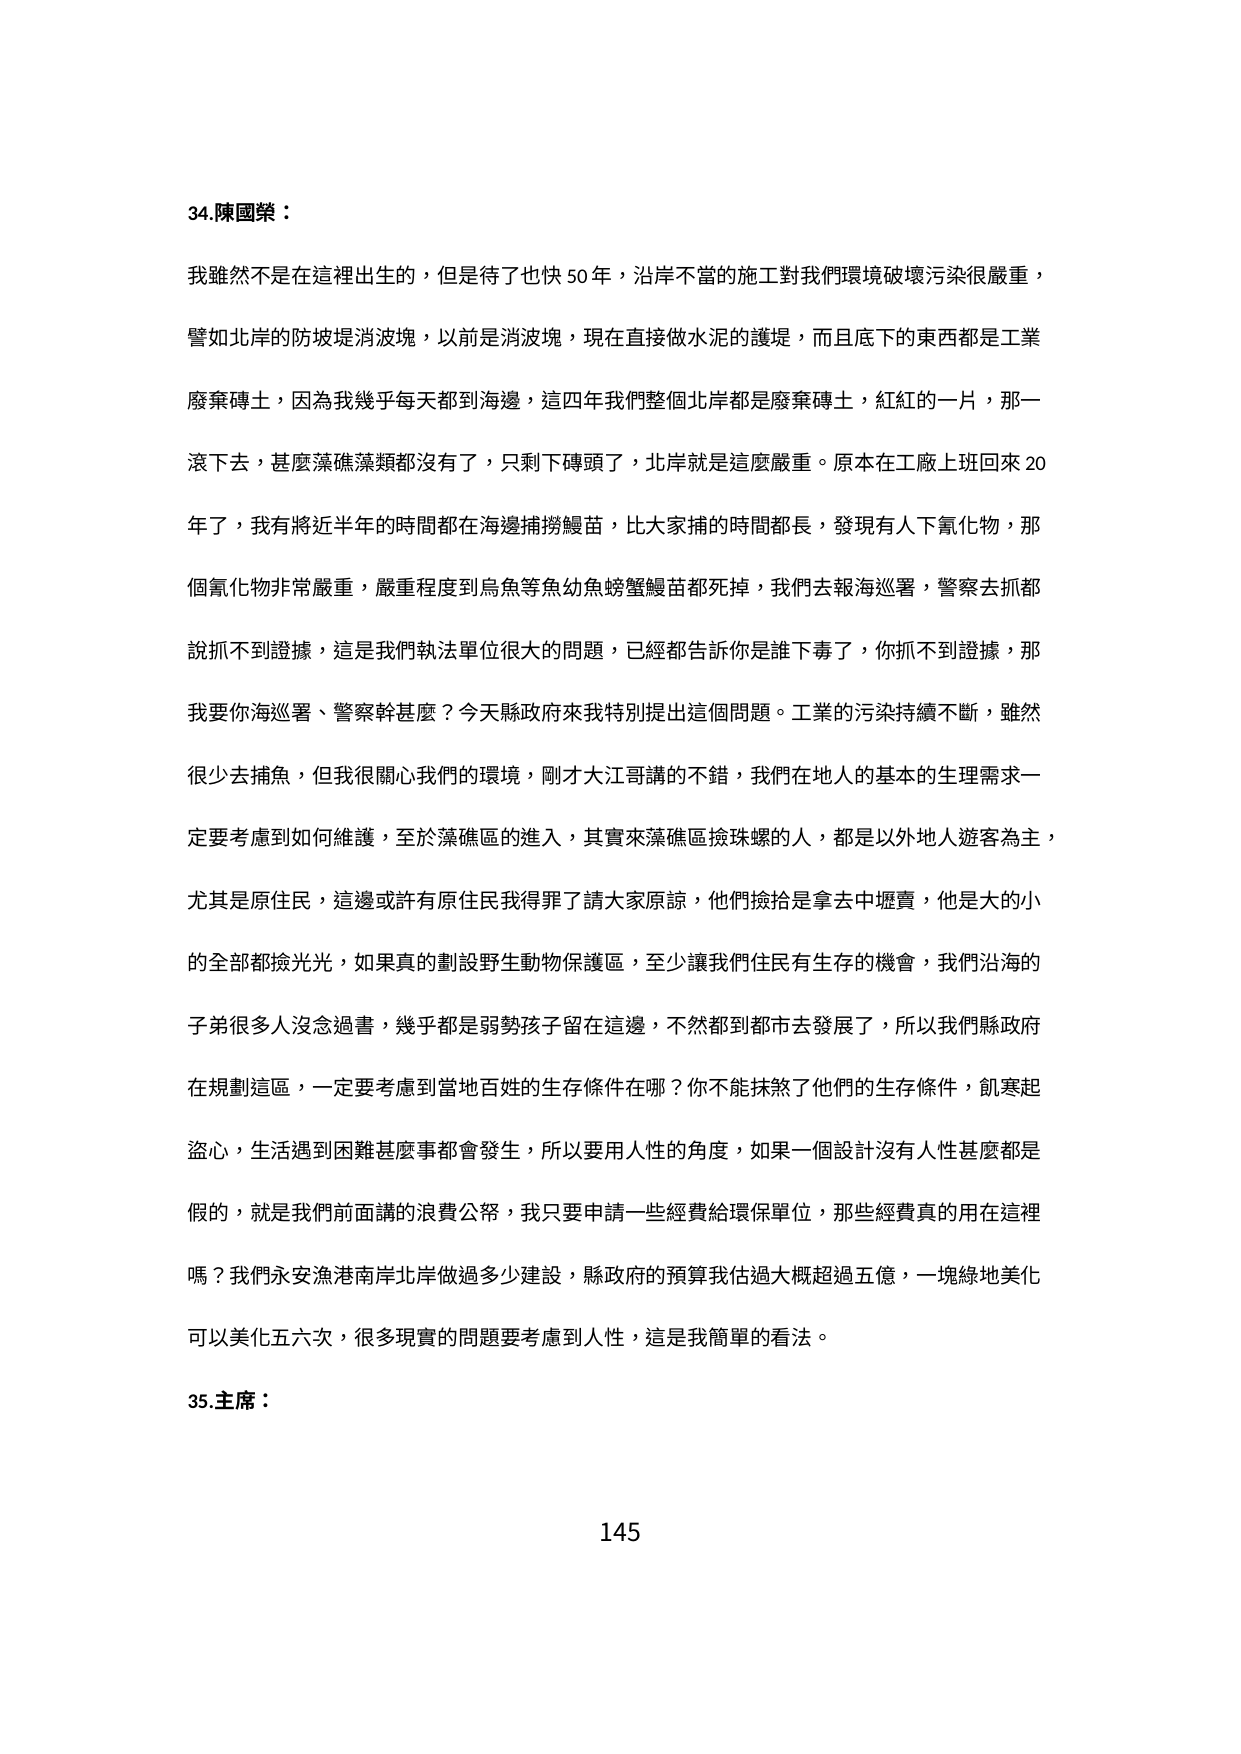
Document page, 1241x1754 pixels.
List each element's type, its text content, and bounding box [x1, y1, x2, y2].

text 34.陳國榮： [187, 170, 1053, 232]
text 我雖然不是在這裡出生的，但是待了也快50年，沿岸不當的施工對我們環境破壞污染很嚴重，譬如北岸的防坡堤消波塊，以前是消波塊，現在直接做水泥的護堤，而且底下的東西都是工業廢棄磚土，因為我幾乎每天都到海邊，這四年我們整個北岸都是廢棄磚土，紅紅的一片，那一滾下去，甚麼藻礁藻類都沒有了，只剩下磚頭了，北岸就是這麼嚴重。原本在工廠上班回來20年了，我有將近半年的時間都在海邊捕撈鰻苗，比大家捕的時間都長，發現有人下氰化物，那個氰化物非常嚴重，嚴重程度到烏魚等魚幼魚螃蟹鰻苗都死掉，我們去報海巡署，警察去抓都說抓不到證據，這是我們執法單位很大的問題，已經都告訴你是誰下毒了，你抓不到證據，那我要你海巡署、警察幹甚麼？今天縣政府來我特別提出這個問題。工業的污染持續不斷，雖然很少去捕魚，但我很關心我們的環境，剛才大江哥講的不錯，我們在地人的基本的生理需求一定要考慮到如何維護，至於藻礁區的進入，其實來藻礁區撿珠螺的人，都是以外地人遊客為主，尤其是原住民，這邊或許有原住民我得罪了請大家原諒，他們撿拾是拿去中壢賣，他是大的小的全部都撿光光，如果真的劃設野生動物保護區，至少讓我們住民有生存的機會，我們沿海的子弟很多人沒念過書，幾乎都是弱勢孩子留在這邊，不然都到都市去發展了，所以我們縣政府在規劃這區，一定要考慮到當地百姓的生存條件在哪？你不能抹煞了他們的生存條件，飢寒起盜心，生活遇到困難甚麼事都會發生，所以要用人性的角度，如果一個設計沒有人性甚麼都是假的，就是我們前面講的浪費公帑，我只要申請一些經費給環保單位，那些經費真的用在這裡嗎？我們永安漁港南岸北岸做過多少建設，縣政府的預算我估過大概超過五億，一塊綠地美化可以美化五六次，很多現實的問題要考慮到人性，這是我簡單的看法。 [187, 232, 1053, 1357]
text 35.主席： [187, 1357, 1053, 1420]
